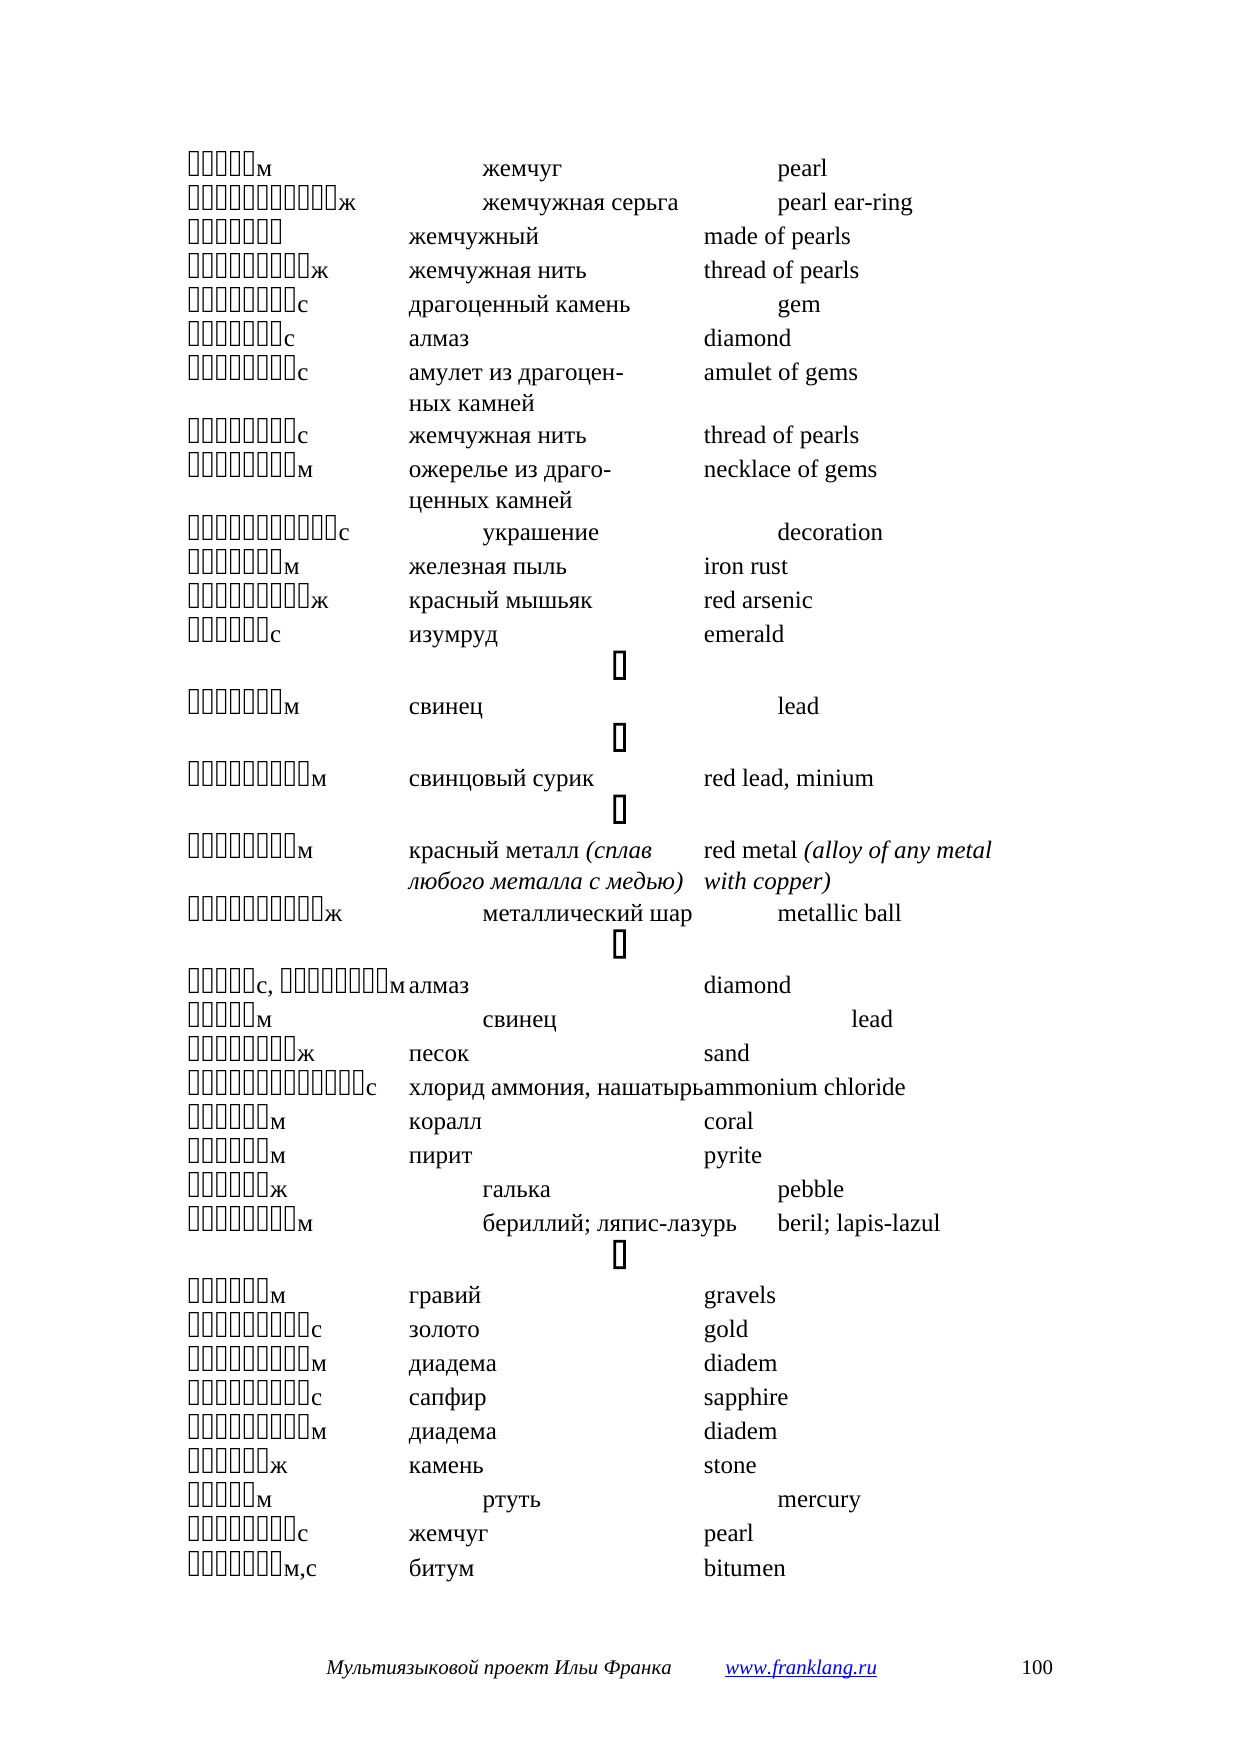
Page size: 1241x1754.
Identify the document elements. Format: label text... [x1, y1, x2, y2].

text  [187, 722, 1053, 760]
text м диадема diadem [187, 1346, 1053, 1379]
text м свинец lead [187, 1001, 1053, 1035]
text  [187, 1239, 1053, 1277]
text м свинец lead [187, 688, 1053, 722]
text м,с битум bitumen [187, 1550, 1053, 1584]
text  [187, 650, 1053, 688]
text ж жемчужная серьга pearl ear-ring [187, 184, 1053, 218]
text ж галька pebble [187, 1171, 1053, 1205]
text с украшение decoration [187, 514, 1053, 548]
text любого металла с медью) with copper) [187, 866, 1053, 895]
text м пирит pyrite [187, 1137, 1053, 1171]
text ных камней [187, 388, 1053, 417]
text с алмаз diamond [187, 320, 1053, 354]
text м железная пыль iron rust [187, 548, 1053, 582]
text с жемчужная нить thread of pearls [187, 417, 1053, 451]
text м жемчуг pearl [187, 150, 1053, 184]
text с изумруд emerald [187, 616, 1053, 650]
text м диадема diadem [187, 1414, 1053, 1448]
text с жемчуг pearl [187, 1516, 1053, 1550]
text с амулет из драгоцен- amulet of gems [187, 354, 1053, 388]
text  [187, 929, 1053, 967]
text м гравий gravels [187, 1277, 1053, 1311]
text ж жемчужная нить thread of pearls [187, 252, 1053, 286]
text ж красный мышьяк red arsenic [187, 582, 1053, 616]
text м бериллий; ляпис-лазурь beril; lapis-lazul [187, 1205, 1053, 1239]
text ж металлический шар metallic ball [187, 895, 1053, 929]
text  жемчужный made of pearls [187, 218, 1053, 252]
text с сапфир sapphire [187, 1379, 1053, 1414]
text с золото gold [187, 1311, 1053, 1346]
text с драгоценный камень gem [187, 286, 1053, 320]
text ж песок sand [187, 1035, 1053, 1069]
text м ожерелье из драго- necklace of gems [187, 451, 1053, 485]
text c, м алмаз diamond [187, 967, 1053, 1001]
text м ртуть mercury [187, 1482, 1053, 1516]
text м коралл coral [187, 1103, 1053, 1137]
text м красный металл (сплав red metal (alloy of any metal [187, 832, 1053, 866]
text  [187, 794, 1053, 832]
text ценных камней [187, 485, 1053, 514]
text ж камень stone [187, 1448, 1053, 1482]
text с хлорид аммония, нашатырь ammonium chloride [187, 1069, 1053, 1103]
text м свинцовый сурик red lead, minium [187, 760, 1053, 794]
